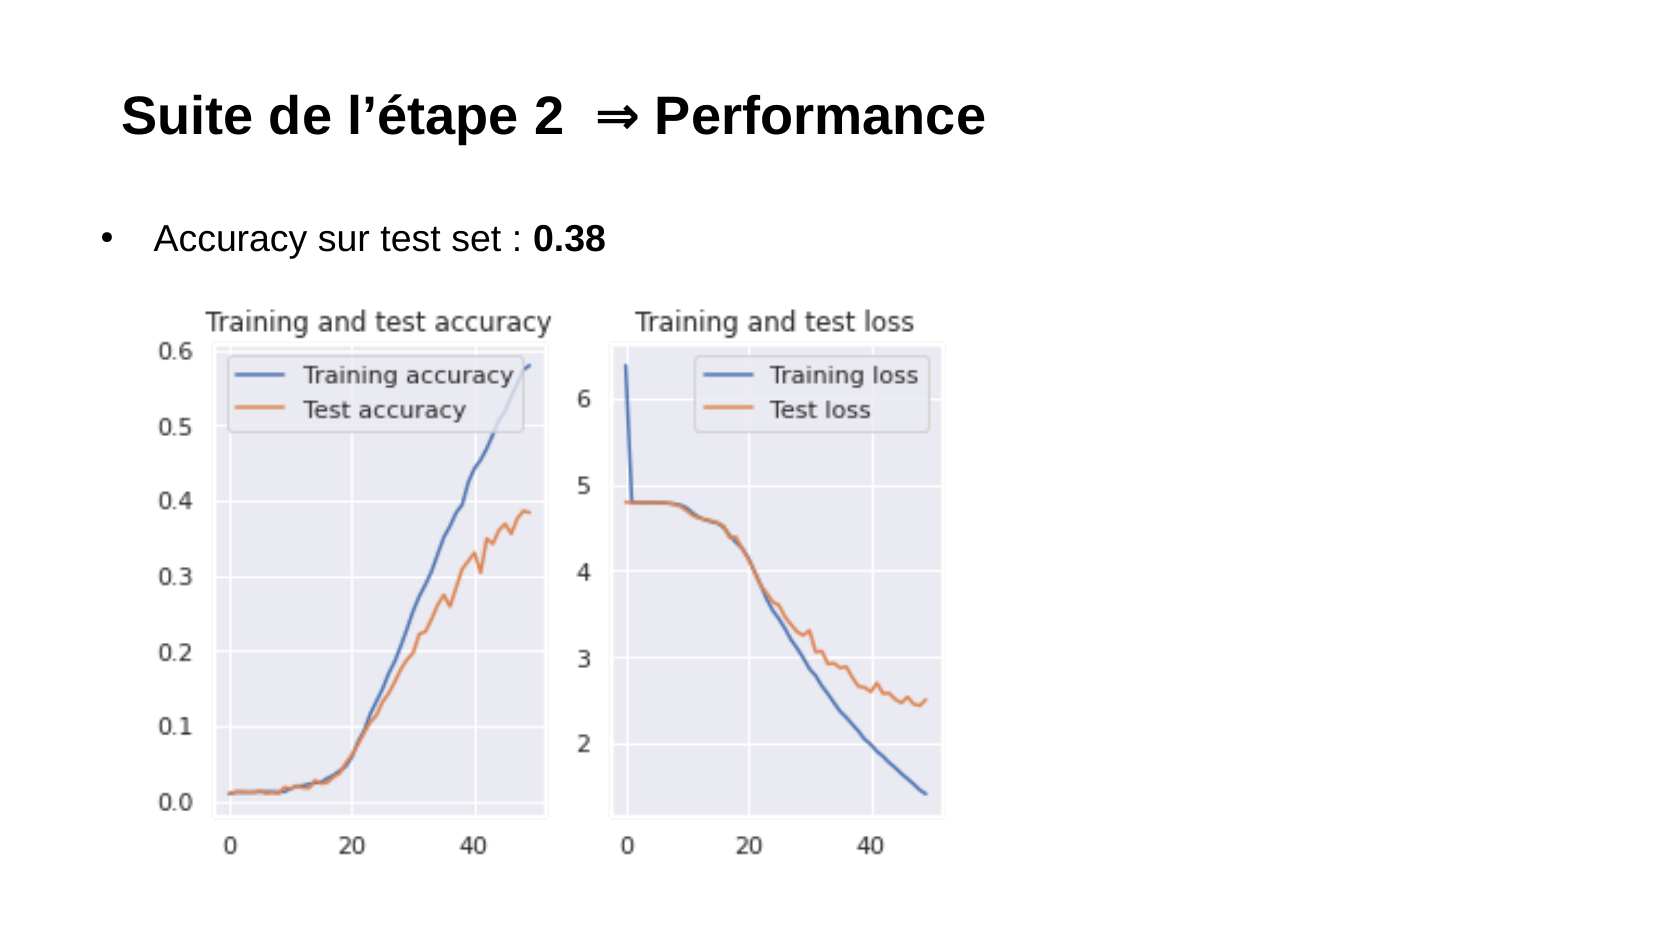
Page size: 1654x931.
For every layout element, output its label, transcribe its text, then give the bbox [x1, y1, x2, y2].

list Accuracy sur test set : 0.38 [82, 217, 1571, 758]
picture [141, 295, 957, 874]
text_box Suite de l’étape 2 ⇒ Performance [106, 78, 997, 154]
